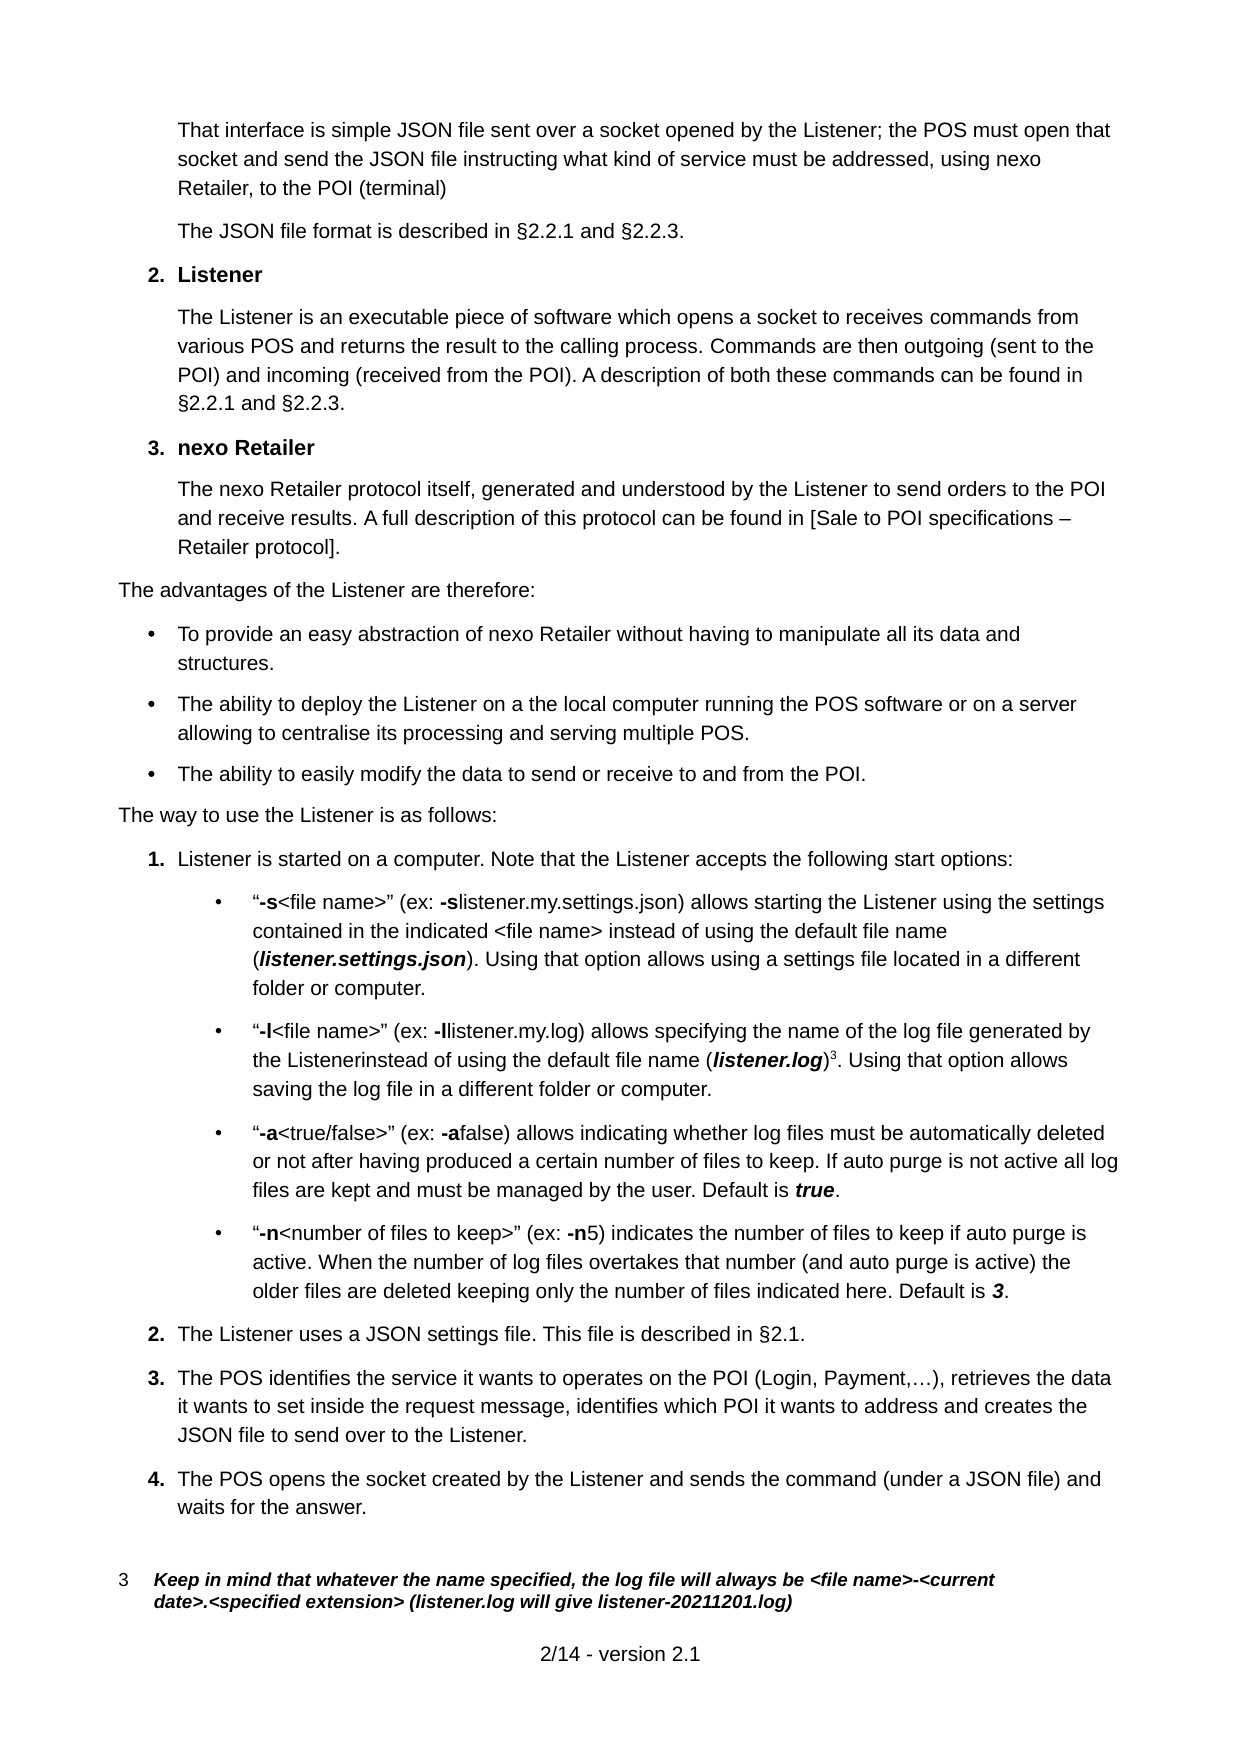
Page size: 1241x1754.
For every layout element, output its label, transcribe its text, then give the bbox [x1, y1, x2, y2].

list nexo Retailer [148, 434, 1093, 460]
text The Listener is an executable piece of software which opens a socket to receives commands from various POS and returns the result to the calling process. Commands are then outgoing (sent to the POI) and incoming (received from the POI). A description of both these commands can be found in §2.2.1 and §2.2.3. [177, 305, 1122, 415]
list “-n<number of files to keep>” (ex: -n5) indicates the number of files to keep if auto purge is active. When the number of log files overtakes that number (and auto purge is active) the older files are deleted keeping only the number of files indicated here. Default is 3. [215, 1221, 1122, 1303]
list The Listener uses a JSON settings file. This file is described in §2.1. [148, 1322, 1122, 1346]
list The ability to deploy the Listener on a the local computer running the POS software or on a server allowing to centralise its processing and serving multiple POS. [148, 692, 1122, 744]
list Listener [148, 262, 1093, 287]
list The POS identifies the service it wants to operates on the POI (Login, Payment,…), retrieves the data it wants to set inside the request message, identifies which POI it wants to address and creates the JSON file to send over to the Listener. [148, 1366, 1122, 1447]
list The POS opens the socket created by the Listener and sends the command (under a JSON file) and waits for the answer. [148, 1466, 1122, 1519]
text The nexo Retailer protocol itself, generated and understood by the Listener to send orders to the POI and receive results. A full description of this protocol can be found in [Sale to POI specifications – Retailer protocol]. [177, 477, 1122, 559]
text The advantages of the Listener are therefore: [118, 578, 1122, 602]
list “-s<file name>” (ex: -slistener.my.settings.json) allows starting the Listener using the settings contained in the indicated <file name> instead of using the default file name (listener.settings.json). Using that option allows using a settings file located in a different folder or computer. [215, 890, 1122, 1000]
list The ability to easily modify the data to send or receive to and from the POI. [148, 762, 1122, 786]
list To provide an easy abstraction of nexo Retailer without having to manipulate all its data and structures. [148, 621, 1122, 674]
list “-l<file name>” (ex: -llistener.my.log) allows specifying the name of the log file generated by the Listenerinstead of using the default file name (listener.log). Using that option allows saving the log file in a different folder or computer. [215, 1019, 1122, 1101]
list “-a<true/false>” (ex: -afalse) allows indicating whether log files must be automatically deleted or not after having produced a certain number of files to keep. If auto purge is not active all log files are kept and must be managed by the user. Default is true. [215, 1120, 1122, 1202]
text That interface is simple JSON file sent over a socket opened by the Listener; the POS must open that socket and send the JSON file instructing what kind of service must be addressed, using nexo Retailer, to the POI (terminal) [177, 118, 1122, 199]
list Keep in mind that whatever the name specified, the log file will always be <file name>-<current date>.<specified extension> (listener.log will give listener-20211201.log) [118, 1569, 1122, 1612]
list Listener is started on a computer. Note that the Listener accepts the following start options: [148, 846, 1122, 870]
text The way to use the Listener is as follows: [118, 803, 1122, 827]
text The JSON file format is described in §2.2.1 and §2.2.3. [177, 219, 1122, 243]
